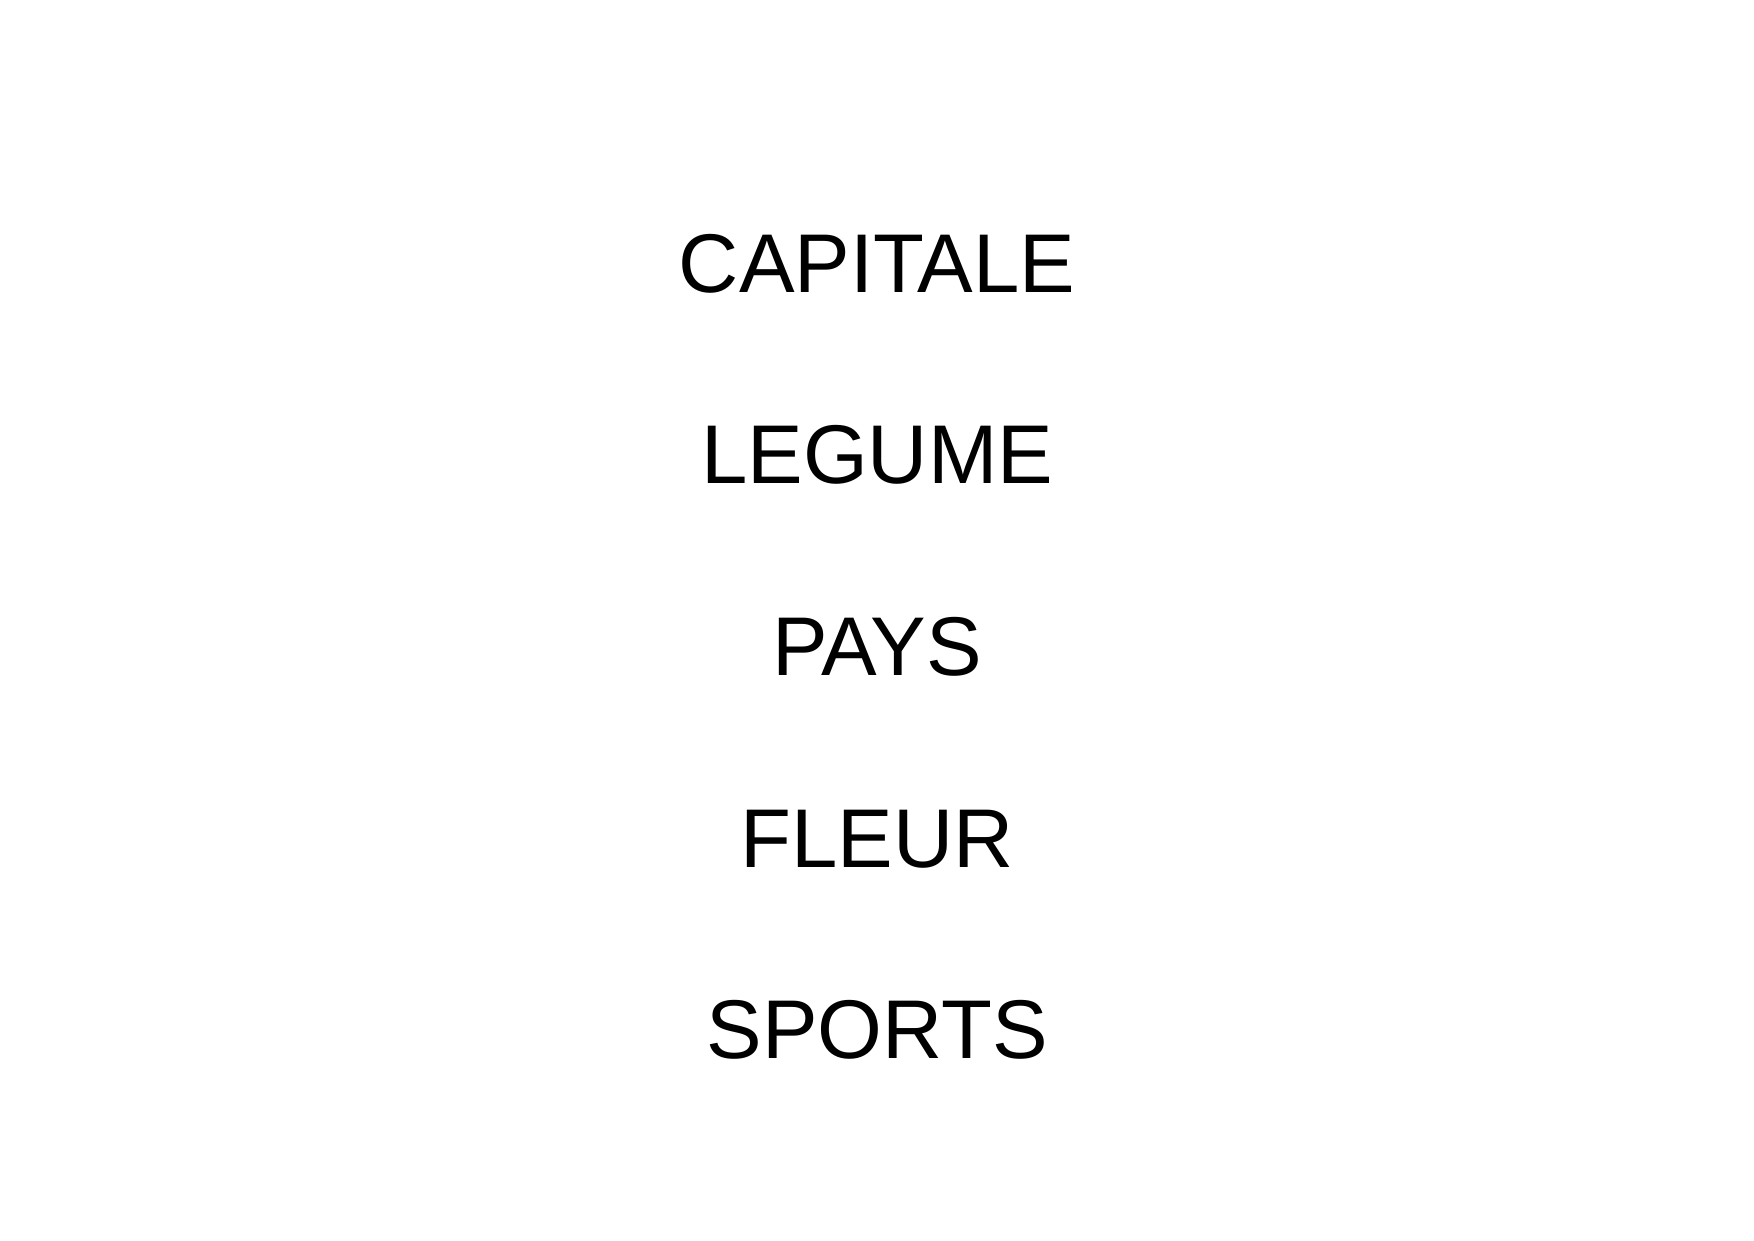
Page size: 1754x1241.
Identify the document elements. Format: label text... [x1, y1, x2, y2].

text FLEUR [118, 789, 1636, 885]
text LEGUME [118, 406, 1636, 501]
text SPORTS [118, 981, 1636, 1076]
text PAYS [118, 597, 1636, 693]
text CAPITALE [118, 214, 1636, 310]
